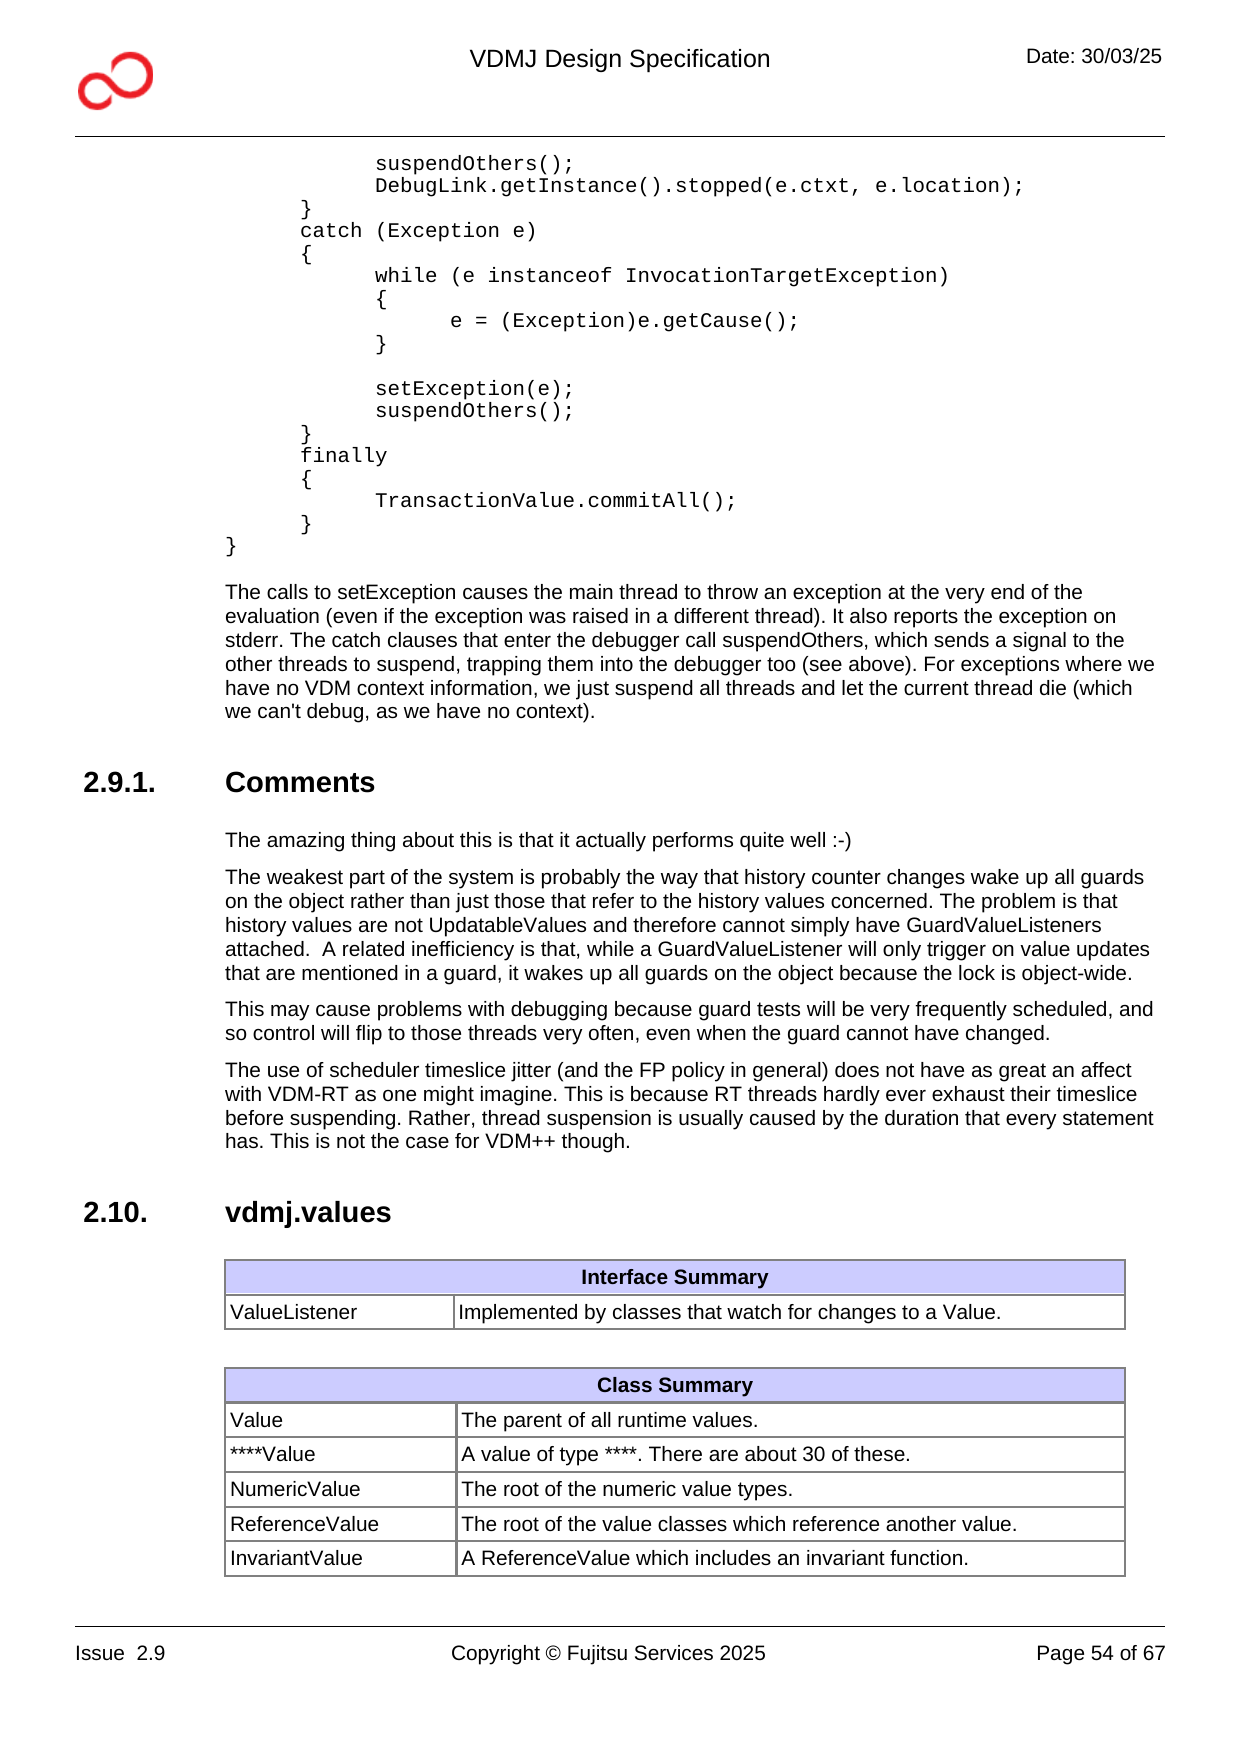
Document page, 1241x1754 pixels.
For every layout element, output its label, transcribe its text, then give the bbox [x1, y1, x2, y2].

text TransactionValue.commitAll(); [225, 490, 1165, 512]
text This may cause problems with debugging because guard tests will be very frequently scheduled, and so control will flip to those threads very often, even when the guard cannot have changed. [225, 997, 1165, 1045]
table_cell ReferenceValue [226, 1508, 455, 1540]
text The amazing thing about this is that it actually performs quite well :-) [225, 829, 1165, 853]
text } [225, 332, 1165, 355]
text The calls to setException causes the main thread to throw an exception at the very end of the evaluation (even if the exception was raised in a different thread). It also reports the exception on stderr. The catch clauses that enter the debugger call suspendOthers, which sends a signal to the other threads to suspend, trapping them into the debugger too (see above). For exceptions where we have no VDM context information, we just suspend all threads and let the current thread die (which we can't debug, as we have no context). [225, 580, 1165, 724]
text while (e instanceof InvocationTargetException) [225, 265, 1165, 287]
subtitle vdmj.values [75, 1196, 1165, 1229]
text catch (Exception e) [225, 220, 1165, 242]
table_cell InvariantValue [226, 1542, 455, 1575]
text The weakest part of the system is probably the way that history counter changes wake up all guards on the object rather than just those that refer to the history values concerned. The problem is that history values are not UpdatableValues and therefore cannot simply have GuardValueListeners attached. A related inefficiency is that, while a GuardValueListener will only trigger on value updates that are mentioned in a guard, it wakes up all guards on the object because the lock is object-wide. [225, 865, 1165, 985]
text setException(e); [225, 377, 1165, 400]
table_cell A value of type ****. There are about 30 of these. [458, 1438, 1124, 1471]
text The use of scheduler timeslice jitter (and the FP policy in general) does not have as great an affect with VDM-RT as one might imagine. This is because RT threads hardly ever exhaust their timeslice before suspending. Rather, thread suspension is usually caused by the duration that every statement has. This is not the case for VDM++ though. [225, 1058, 1165, 1154]
text } [225, 422, 1165, 445]
text } [225, 197, 1165, 220]
table_cell ****Value [226, 1438, 455, 1471]
table_cell Implemented by classes that watch for changes to a Value. [455, 1296, 1124, 1328]
table_cell A ReferenceValue which includes an invariant function. [458, 1542, 1124, 1575]
table_header Class Summary [226, 1369, 1124, 1401]
text { [225, 242, 1165, 265]
text DebugLink.getInstance().stopped(e.ctxt, e.location); [225, 175, 1165, 197]
table_cell Value [226, 1404, 455, 1436]
table_cell The root of the numeric value types. [458, 1473, 1124, 1506]
subtitle Comments [75, 766, 1165, 799]
table_cell The parent of all runtime values. [458, 1404, 1124, 1436]
table_cell NumericValue [226, 1473, 455, 1506]
text finally [225, 445, 1165, 467]
table_header Interface Summary [226, 1261, 1124, 1293]
text e = (Exception)e.getCause(); [225, 310, 1165, 332]
text { [225, 467, 1165, 490]
text suspendOthers(); [225, 152, 1165, 175]
table_cell ValueListener [226, 1296, 453, 1328]
text } [225, 512, 1165, 535]
table_cell The root of the value classes which reference another value. [458, 1508, 1124, 1540]
text } [225, 535, 1165, 557]
text { [225, 287, 1165, 310]
picture [78, 44, 153, 120]
text suspendOthers(); [225, 400, 1165, 422]
